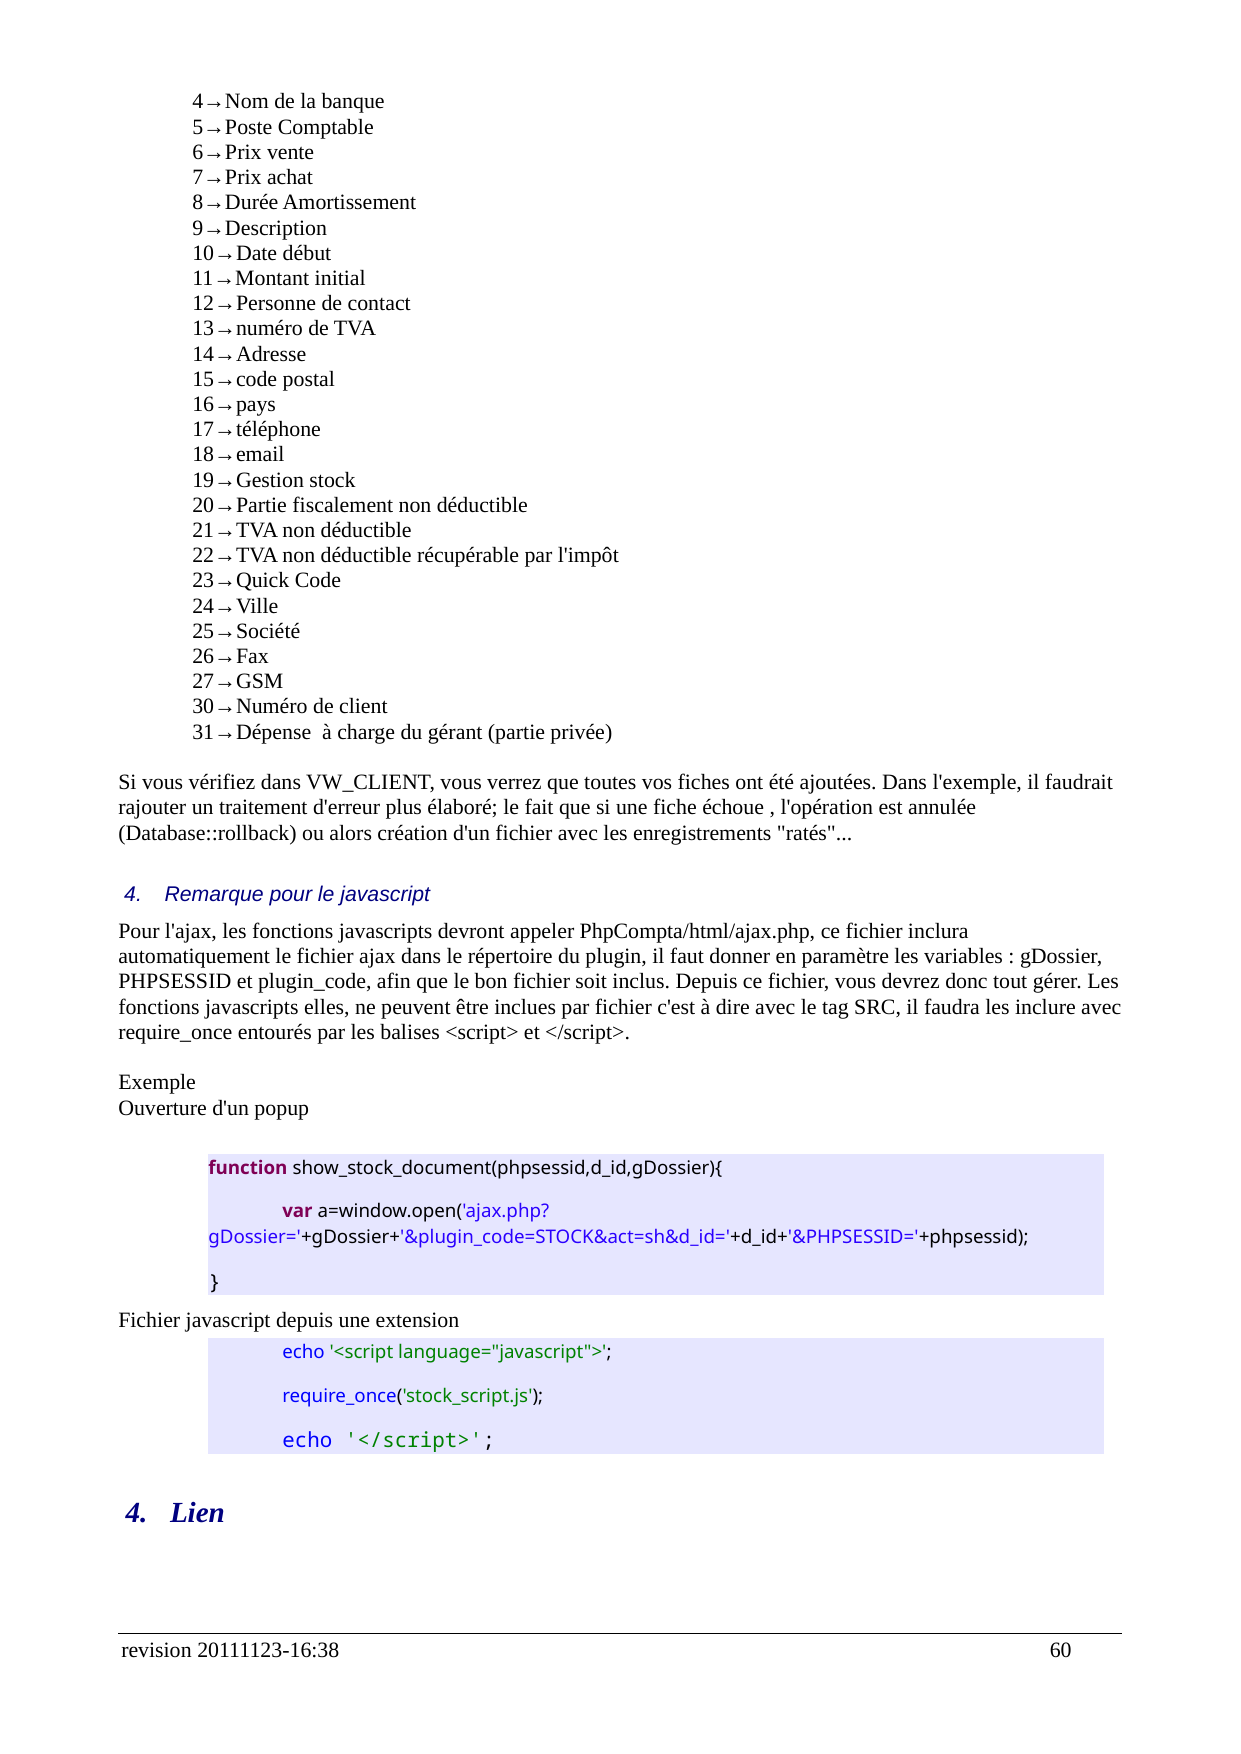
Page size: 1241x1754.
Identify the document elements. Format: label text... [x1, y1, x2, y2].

text 20→Partie fiscalement non déductible [192, 492, 1122, 517]
text 12→Personne de contact [192, 290, 1122, 315]
text 23→Quick Code [192, 567, 1122, 593]
text Si vous vérifiez dans VW_CLIENT, vous verrez que toutes vos fiches ont été ajoutées. Dans l'exemple, il faudrait rajouter un traitement d'erreur plus élaboré; le fait que si une fiche échoue , l'opération est annulée (Database::rollback) ou alors création d'un fichier avec les enregistrements "ratés"... [118, 769, 1122, 845]
text 27→GSM [192, 668, 1122, 693]
text 15→code postal [192, 366, 1122, 391]
text 9→Description [192, 214, 1122, 240]
text 19→Gestion stock [192, 467, 1122, 492]
text 6→Prix vente [192, 139, 1122, 164]
text 14→Adresse [192, 341, 1122, 366]
text echo '<script language="javascript">'; [208, 1338, 1104, 1364]
text 8→Durée Amortissement [192, 189, 1122, 214]
text 25→Société [192, 618, 1122, 643]
text 22→TVA non déductible récupérable par l'impôt [192, 542, 1122, 567]
text 11→Montant initial [192, 265, 1122, 290]
text 10→Date début [192, 240, 1122, 265]
text 18→email [192, 441, 1122, 467]
text 17→téléphone [192, 416, 1122, 441]
text 24→Ville [192, 593, 1122, 618]
text 21→TVA non déductible [192, 517, 1122, 542]
text 5→Poste Comptable [192, 114, 1122, 139]
text Pour l'ajax, les fonctions javascripts devront appeler PhpCompta/html/ajax.php, ce fichier inclura automatiquement le fichier ajax dans le répertoire du plugin, il faut donner en paramètre les variables : gDossier, PHPSESSID et plugin_code, afin que le bon fichier soit inclus. Depuis ce fichier, vous devrez donc tout gérer. Les fonctions javascripts elles, ne peuvent être inclues par fichier c'est à dire avec le tag SRC, il faudra les inclure avec require_once entourés par les balises <script> et </script>. [118, 918, 1122, 1044]
text var a=window.open('ajax.php?gDossier='+gDossier+'&plugin_code=STOCK&act=sh&d_id='+d_id+'&PHPSESSID='+phpsessid); [208, 1198, 1104, 1249]
text 7→Prix achat [192, 164, 1122, 189]
text function show_stock_document(phpsessid,d_id,gDossier){ [208, 1154, 1104, 1180]
text 13→numéro de TVA [192, 315, 1122, 341]
text 30→Numéro de client [192, 693, 1122, 719]
text 26→Fax [192, 643, 1122, 668]
text 31→Dépense à charge du gérant (partie privée) [192, 719, 1122, 744]
subtitle Remarque pour le javascript [118, 882, 1122, 906]
text Exemple [118, 1069, 1122, 1094]
text Ouverture d'un popup [118, 1094, 1122, 1120]
text echo '</script>'; [208, 1426, 1104, 1454]
text require_once('stock_script.js'); [208, 1382, 1104, 1407]
text } [208, 1267, 1104, 1295]
text Fichier javascript depuis une extension [118, 1307, 1122, 1332]
text 16→pays [192, 391, 1122, 416]
text 4→Nom de la banque [192, 88, 1122, 114]
subtitle Lien [118, 1495, 1122, 1529]
